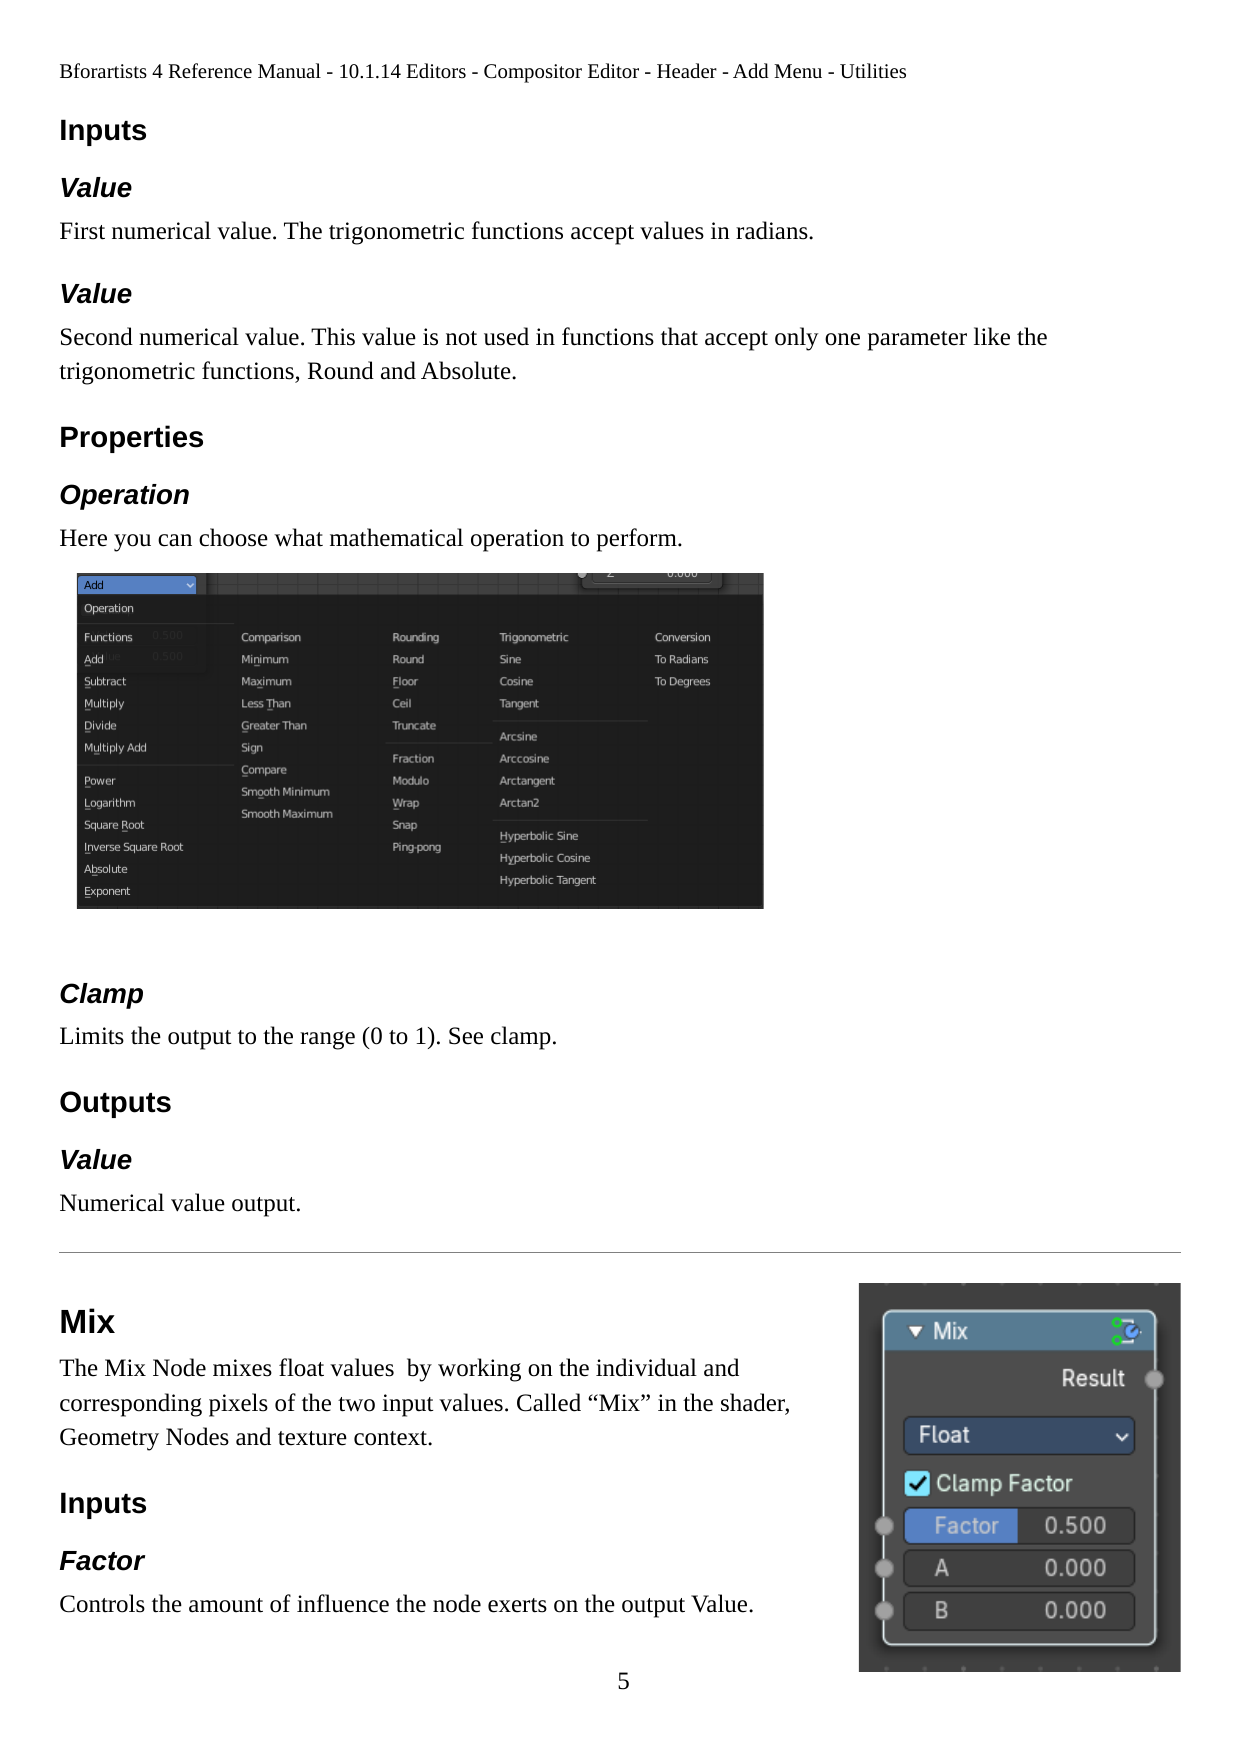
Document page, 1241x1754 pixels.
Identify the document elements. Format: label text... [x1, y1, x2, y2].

subtitle Value [59, 1144, 1181, 1176]
text Second numerical value. This value is not used in functions that accept only one parameter like the trigonometric functions, Round and Absolute. [59, 322, 1181, 385]
text Here you can choose what mathematical operation to perform. [59, 523, 1181, 552]
text First numerical value. The trigonometric functions accept values in radians. [59, 216, 1181, 244]
text Numerical value output. [59, 1188, 1181, 1217]
subtitle Inputs [59, 1486, 858, 1520]
subtitle Value [59, 277, 1181, 309]
subtitle Outputs [59, 1085, 1181, 1119]
subtitle Clamp [59, 977, 1181, 1009]
subtitle Factor [59, 1545, 858, 1577]
text Limits the output to the range (0 to 1). See clamp. [59, 1021, 1181, 1050]
subtitle Inputs [59, 113, 1181, 146]
text The Mix Node mixes float values by working on the individual and corresponding pixels of the two input values. Called “Mix” in the shader, Geometry Nodes and texture context. [59, 1353, 858, 1451]
subtitle Operation [59, 478, 1181, 510]
text Controls the amount of influence the node exerts on the output Value. [59, 1589, 858, 1618]
picture [76, 573, 764, 909]
subtitle Mix [59, 1302, 858, 1341]
subtitle Value [59, 171, 1181, 203]
picture [858, 1283, 1181, 1672]
subtitle Properties [59, 420, 1181, 453]
